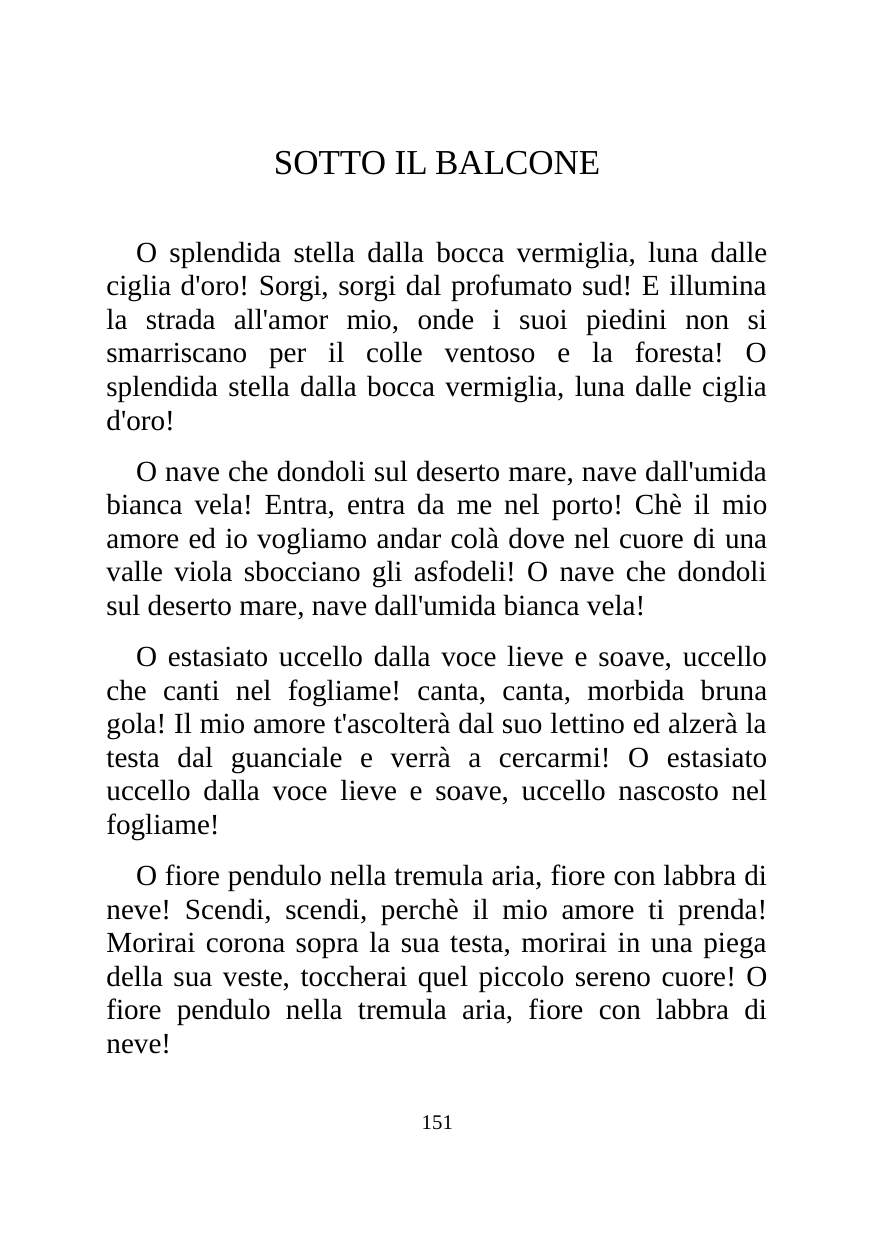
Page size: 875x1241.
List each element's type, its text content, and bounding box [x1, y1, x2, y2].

text O splendida stella dalla bocca vermiglia, luna dalle ciglia d'oro! Sorgi, sorgi dal profumato sud! E illumina la strada all'amor mio, onde i suoi piedini non si smarriscano per il colle ventoso e la foresta! O splendida stella dalla bocca vermiglia, luna dalle ciglia d'oro! [106, 235, 768, 436]
subtitle SOTTO IL BALCONE [106, 142, 768, 182]
text O nave che dondoli sul deserto mare, nave dall'umida bianca vela! Entra, entra da me nel porto! Chè il mio amore ed io vogliamo andar colà dove nel cuore di una valle viola sbocciano gli asfodeli! O nave che dondoli sul deserto mare, nave dall'umida bianca vela! [106, 454, 768, 622]
text O fiore pendulo nella tremula aria, fiore con labbra di neve! Scendi, scendi, perchè il mio amore ti prenda! Morirai corona sopra la sua testa, morirai in una piega della sua veste, toccherai quel piccolo sereno cuore! O fiore pendulo nella tremula aria, fiore con labbra di neve! [106, 858, 768, 1059]
text O estasiato uccello dalla voce lieve e soave, uccello che canti nel fogliame! canta, canta, morbida bruna gola! Il mio amore t'ascolterà dal suo lettino ed alzerà la testa dal guanciale e verrà a cercarmi! O estasiato uccello dalla voce lieve e soave, uccello nascosto nel fogliame! [106, 639, 768, 841]
